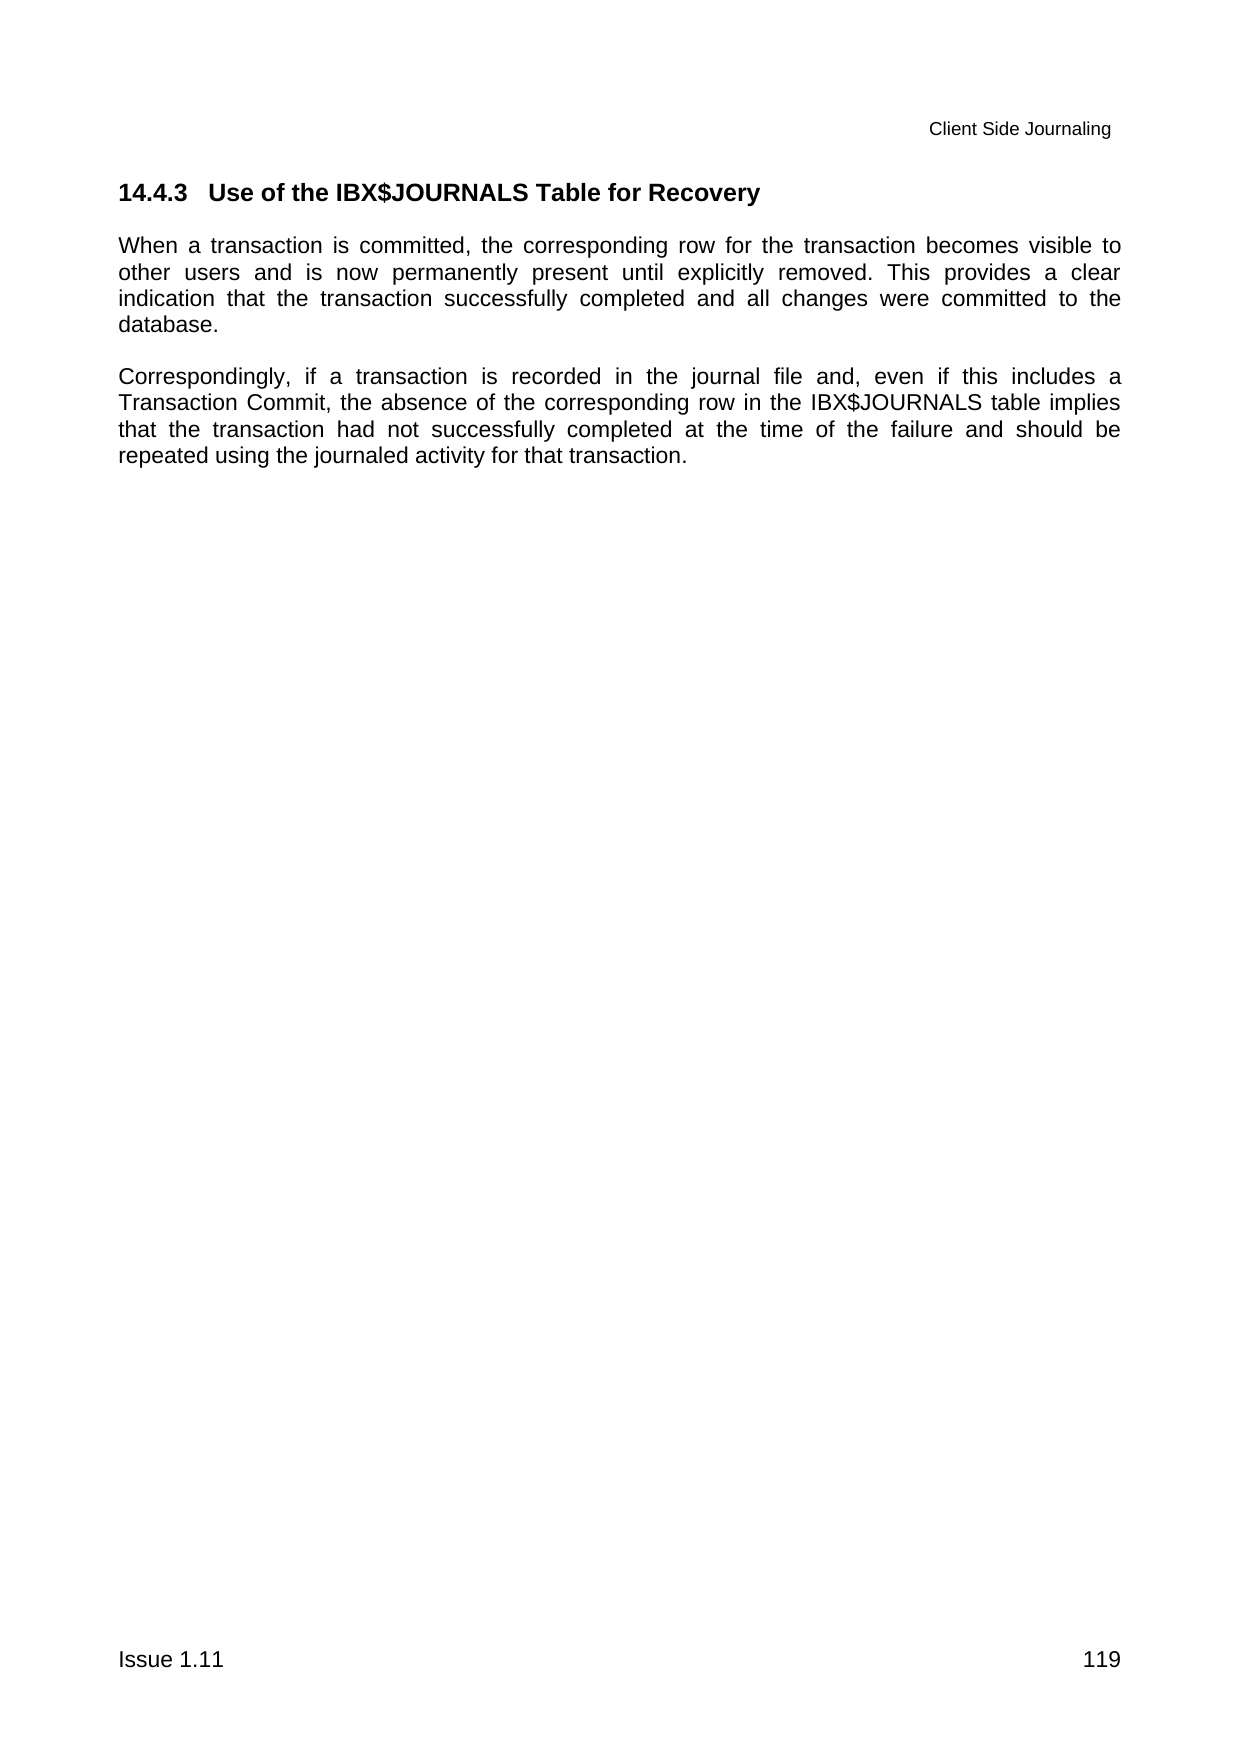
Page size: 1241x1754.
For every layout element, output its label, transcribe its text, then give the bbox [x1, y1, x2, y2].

text Correspondingly, if a transaction is recorded in the journal file and, even if this includes a Transaction Commit, the absence of the corresponding row in the IBX$JOURNALS table implies that the transaction had not successfully completed at the time of the failure and should be repeated using the journaled activity for that transaction. [118, 363, 1122, 468]
subtitle Use of the IBX$JOURNALS Table for Recovery [118, 178, 1122, 207]
text When a transaction is committed, the corresponding row for the transaction becomes visible to other users and is now permanently present until explicitly removed. This provides a clear indication that the transaction successfully completed and all changes were committed to the database. [118, 232, 1122, 338]
